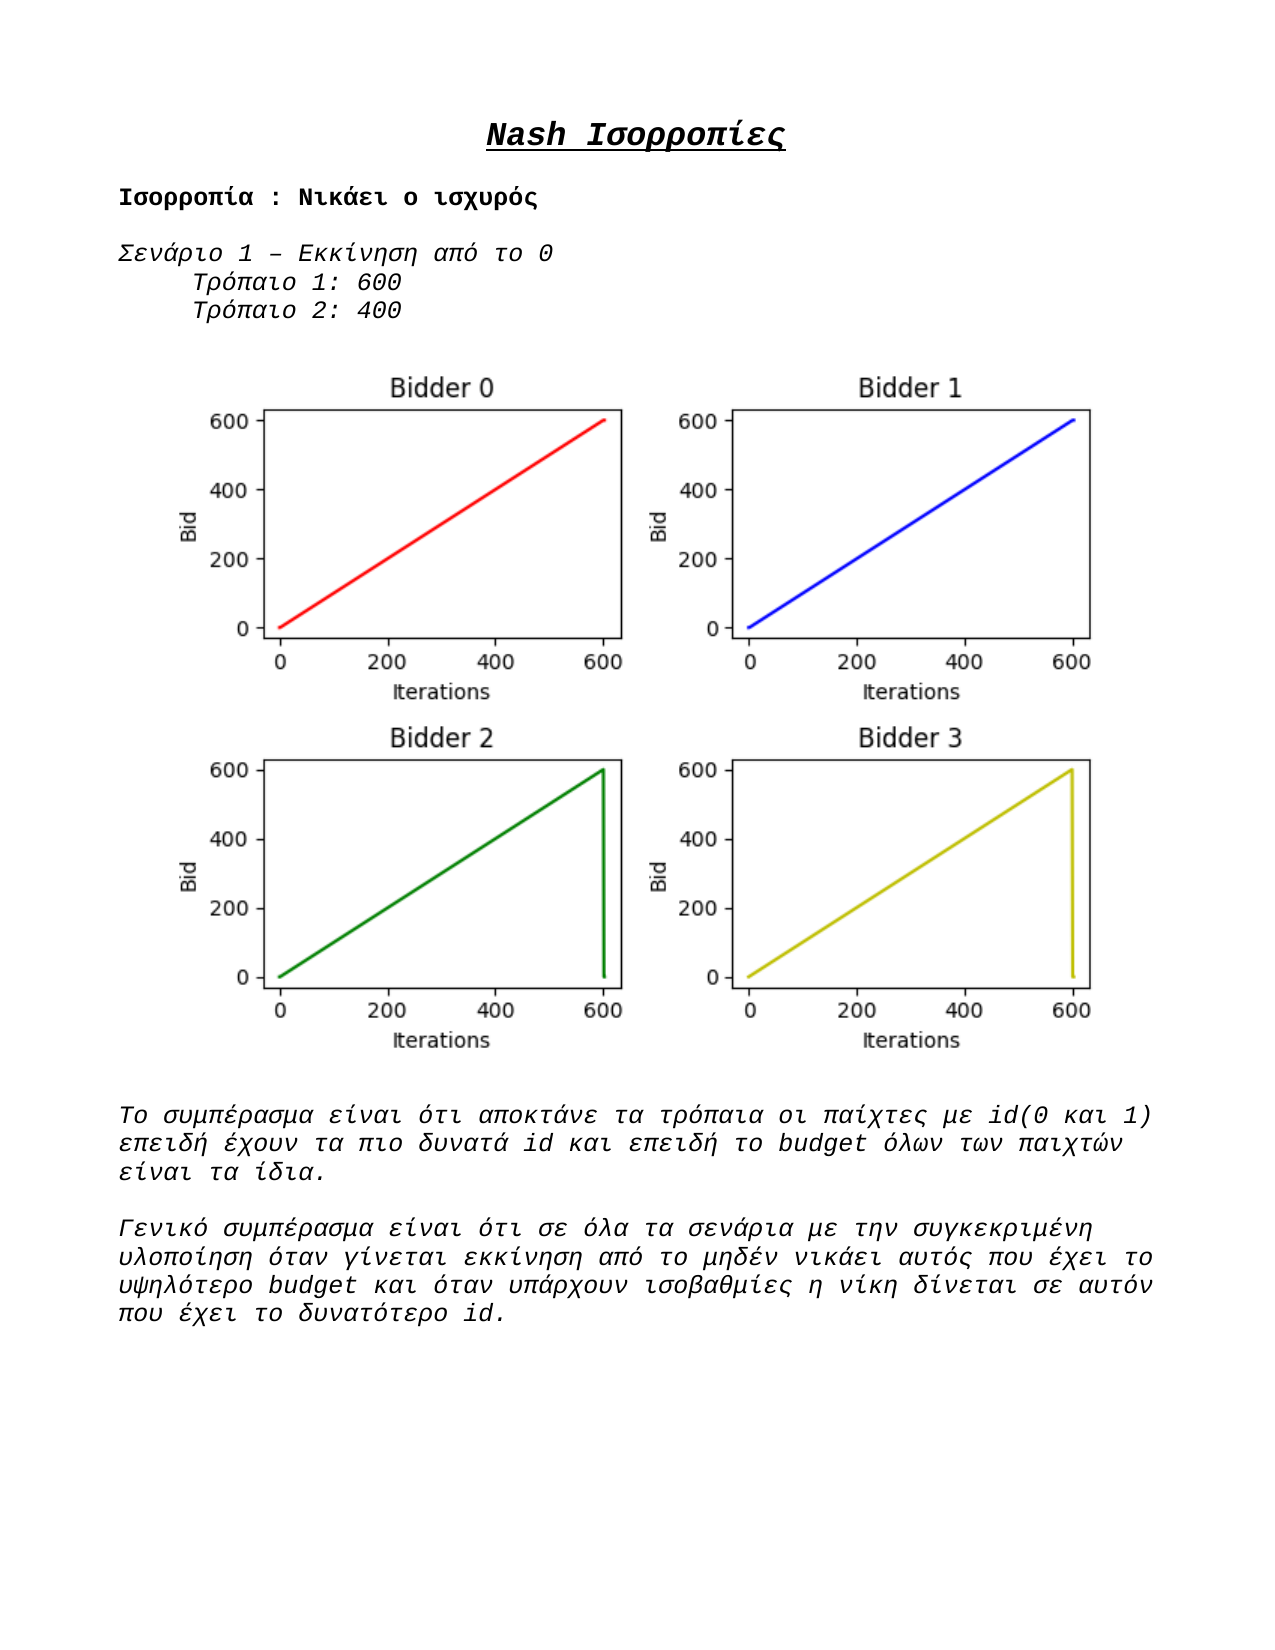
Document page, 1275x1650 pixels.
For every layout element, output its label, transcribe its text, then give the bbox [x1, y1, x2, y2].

picture [157, 354, 1118, 1075]
text επειδή έχουν τα πιο δυνατά id και επειδή το budget όλων των παιχτών είναι τα ίδια. [118, 1131, 1157, 1188]
text Σενάριο 1 – Εκκίνηση από το 0 [118, 241, 1157, 269]
text Τρόπαιο 2: 400 [192, 298, 1157, 326]
text Τρόπαιο 1: 600 [192, 269, 1157, 298]
text Ισορροπία : Νικάει ο ισχυρός [118, 184, 1157, 213]
text Nash Ισορροπίες [118, 118, 1157, 156]
text To συμπέρασμα είναι ότι αποκτάνε τα τρόπαια οι παίχτες με id(0 και 1) [118, 1103, 1157, 1131]
text Γενικό συμπέρασμα είναι ότι σε όλα τα σενάρια με την συγκεκριμένη υλοποίηση όταν γίνεται εκκίνηση από το μηδέν νικάει αυτός που έχει το υψηλότερο budget και όταν υπάρχουν ισοβαθμίες η νίκη δίνεται σε αυτόν που έχει το δυνατότερο id. [118, 1216, 1157, 1329]
